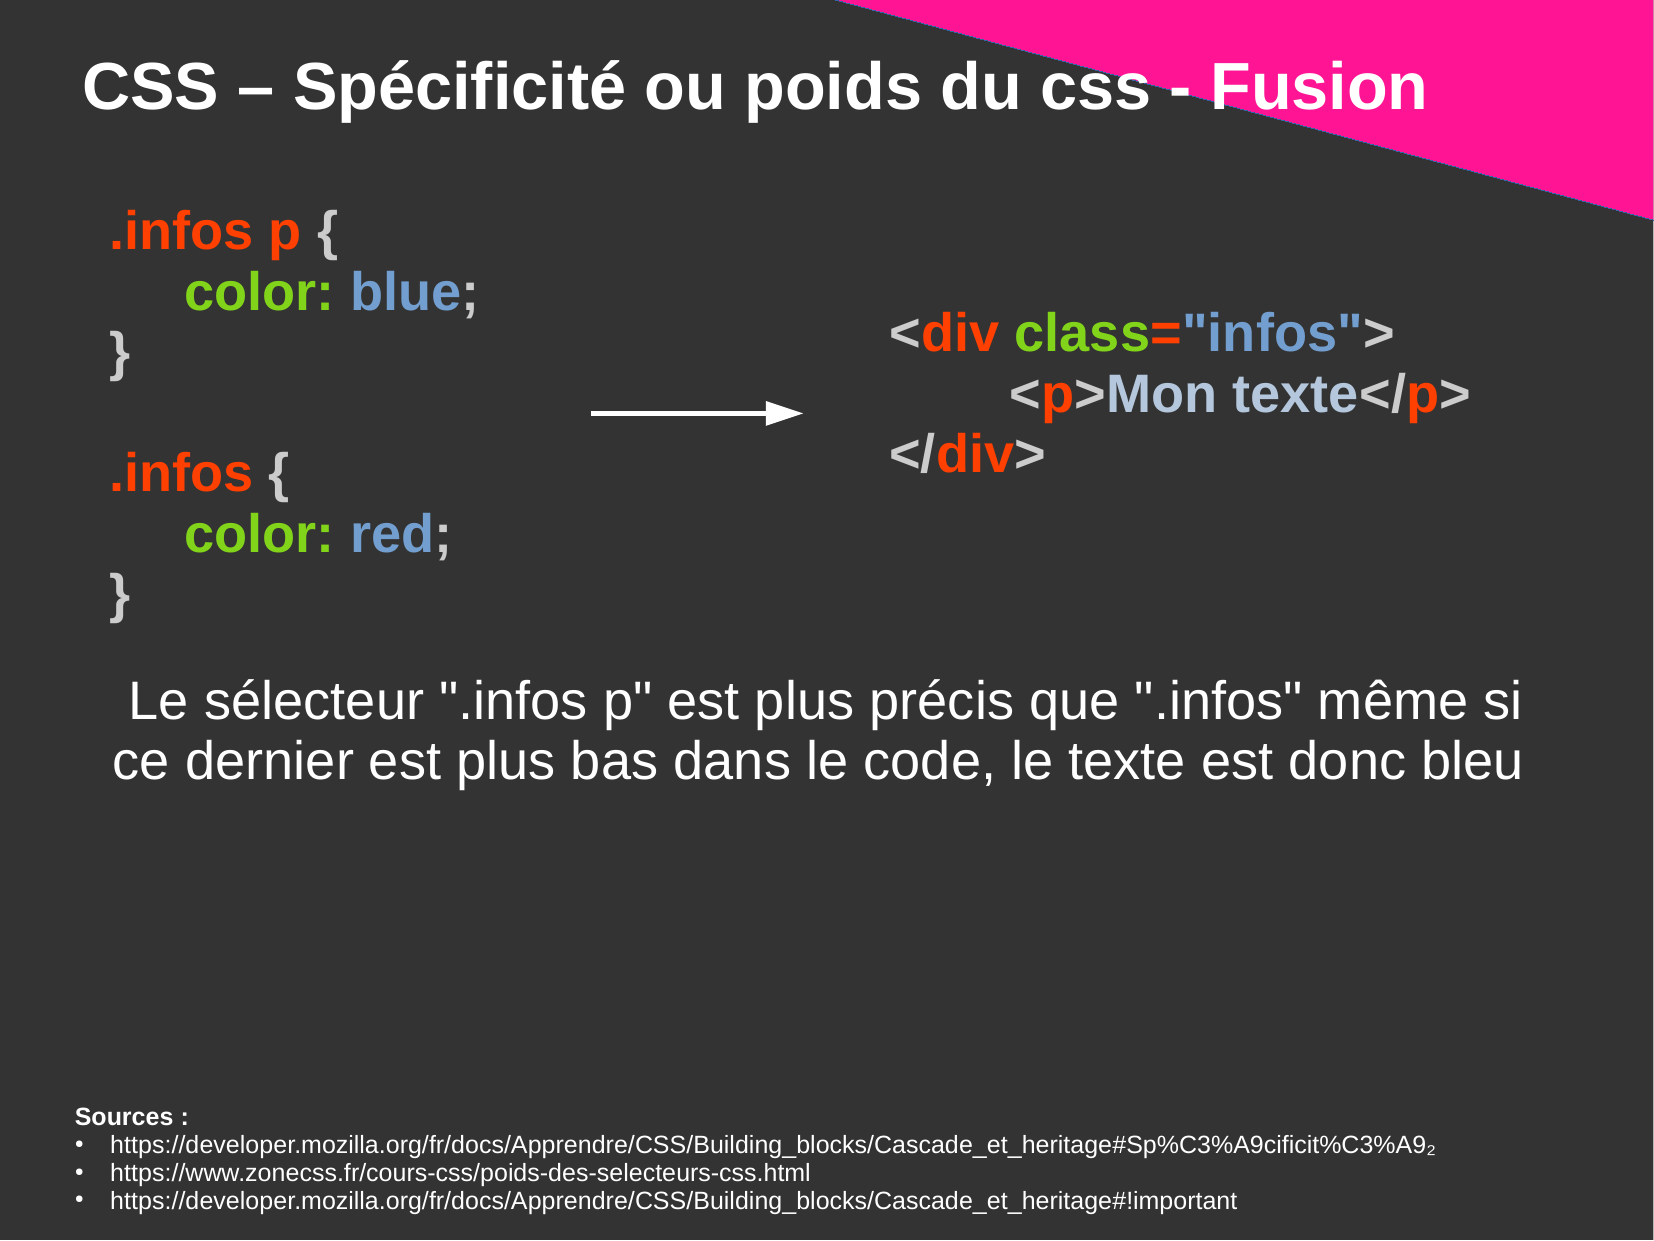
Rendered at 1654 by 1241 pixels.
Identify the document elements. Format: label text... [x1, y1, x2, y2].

text_box [835, 0, 1654, 221]
text_box Sources : https://developer.mozilla.org/fr/docs/Apprendre/CSS/Building_blocks/Cascade_et_heritage#Sp%C3%A9cificit%C3%A9₂ https://www.zonecss.fr/cours-css/poids-des-selecteurs-css.html https://developer.mozilla.org/fr/docs/Apprendre/CSS/Building_blocks/Cascade_et_heritage#!important [60, 1095, 1546, 1241]
title Le sélecteur ".infos p" est plus précis que ".infos" même si ce dernier est plus bas dans le code, le texte est donc bleu [94, 670, 1560, 792]
text_box .infos p { color: blue; } .infos { color: red; } [94, 193, 804, 670]
title CSS – Spécificité ou poids du css - Fusion [82, 49, 1571, 162]
text_box <div class="infos"> <p>Mon texte</p> </div> [874, 295, 1571, 492]
